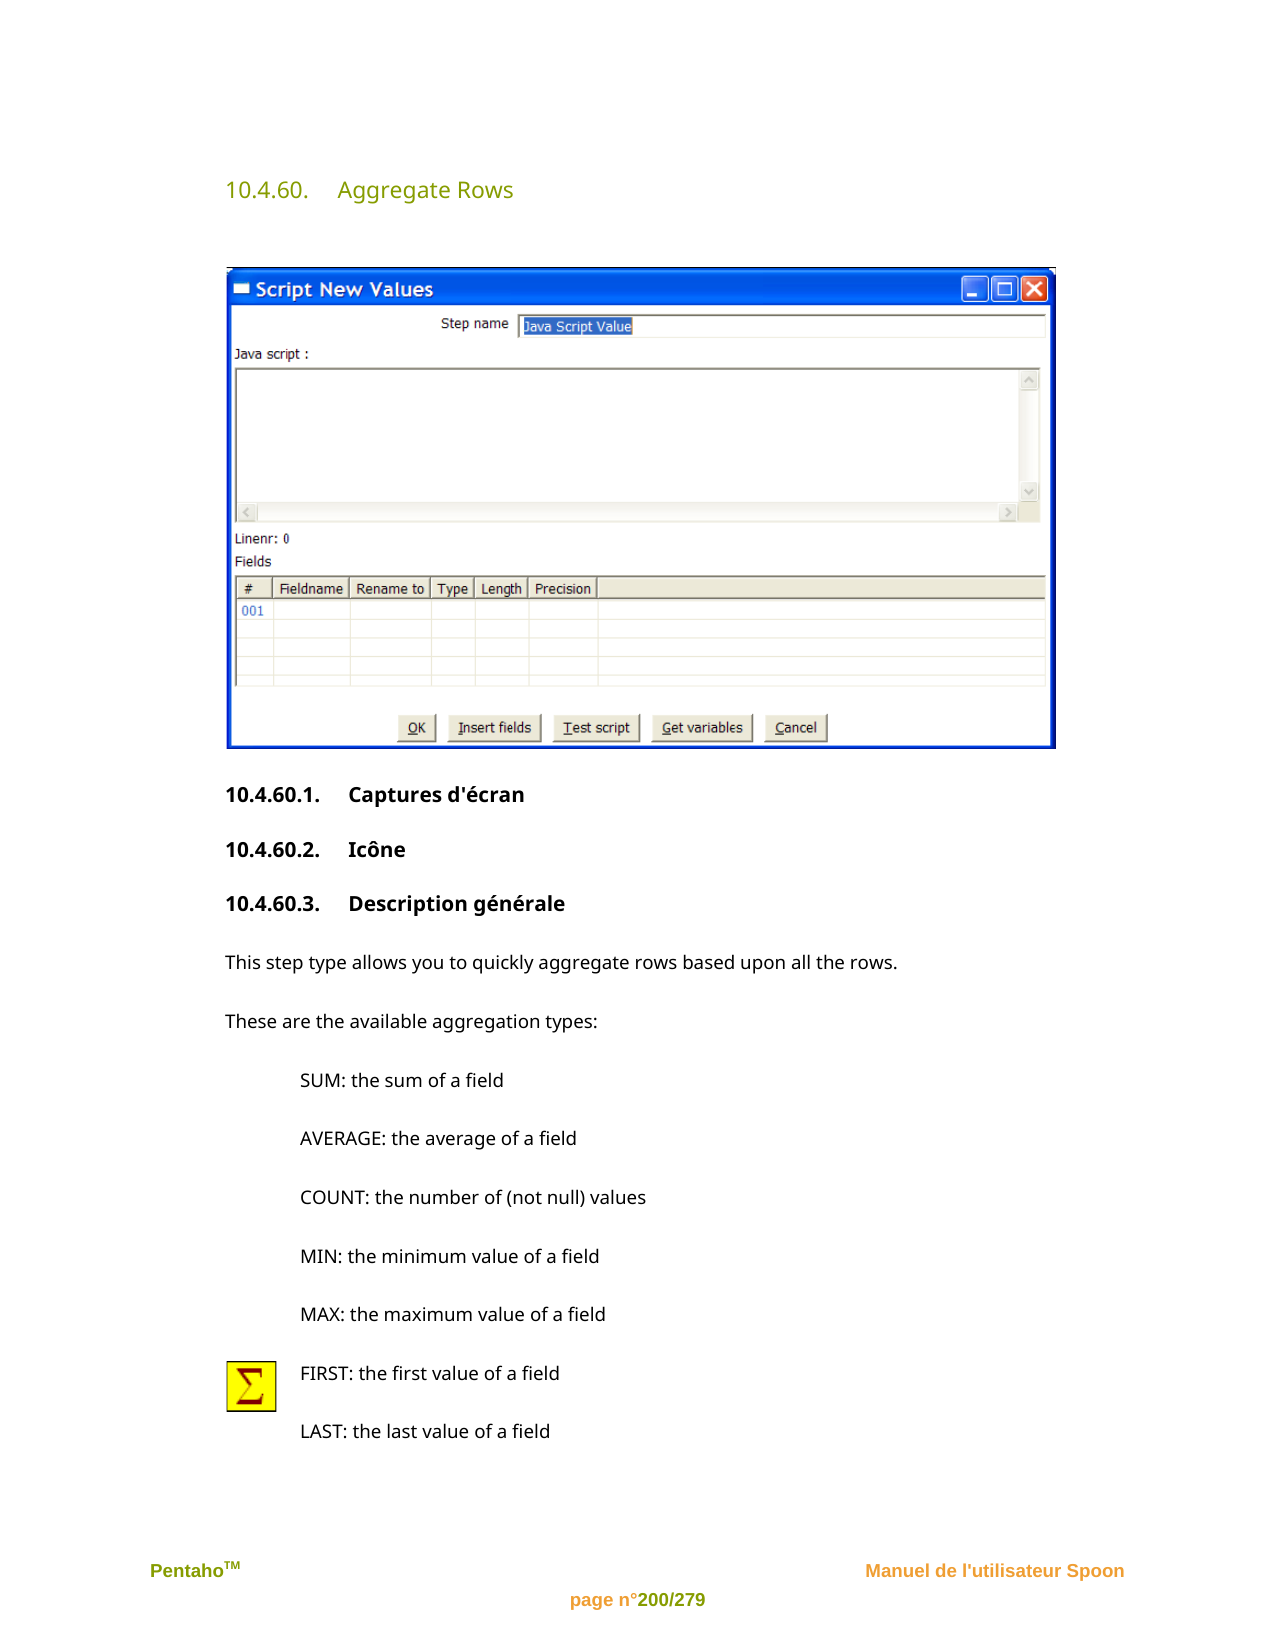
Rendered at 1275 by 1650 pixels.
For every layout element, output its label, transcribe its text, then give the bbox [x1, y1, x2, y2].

text These are the available aggregation types: [225, 1005, 1125, 1034]
picture [226, 1361, 277, 1412]
text SUM: the sum of a field [300, 1064, 1125, 1093]
text LAST: the last value of a field [300, 1416, 1125, 1445]
text FIRST: the first value of a field [300, 1357, 1125, 1386]
text This step type allows you to quickly aggregate rows based upon all the rows. [225, 946, 1125, 976]
subtitle Aggregate Rows [225, 175, 1125, 204]
text MAX: the maximum value of a field [300, 1298, 1125, 1327]
subtitle Captures d'écran [225, 229, 1125, 809]
text COUNT: the number of (not null) values [300, 1181, 1125, 1210]
subtitle Description générale [225, 888, 1125, 917]
text AVERAGE: the average of a field [300, 1122, 1125, 1152]
text MIN: the minimum value of a field [300, 1240, 1125, 1269]
subtitle Icône [225, 834, 1125, 863]
